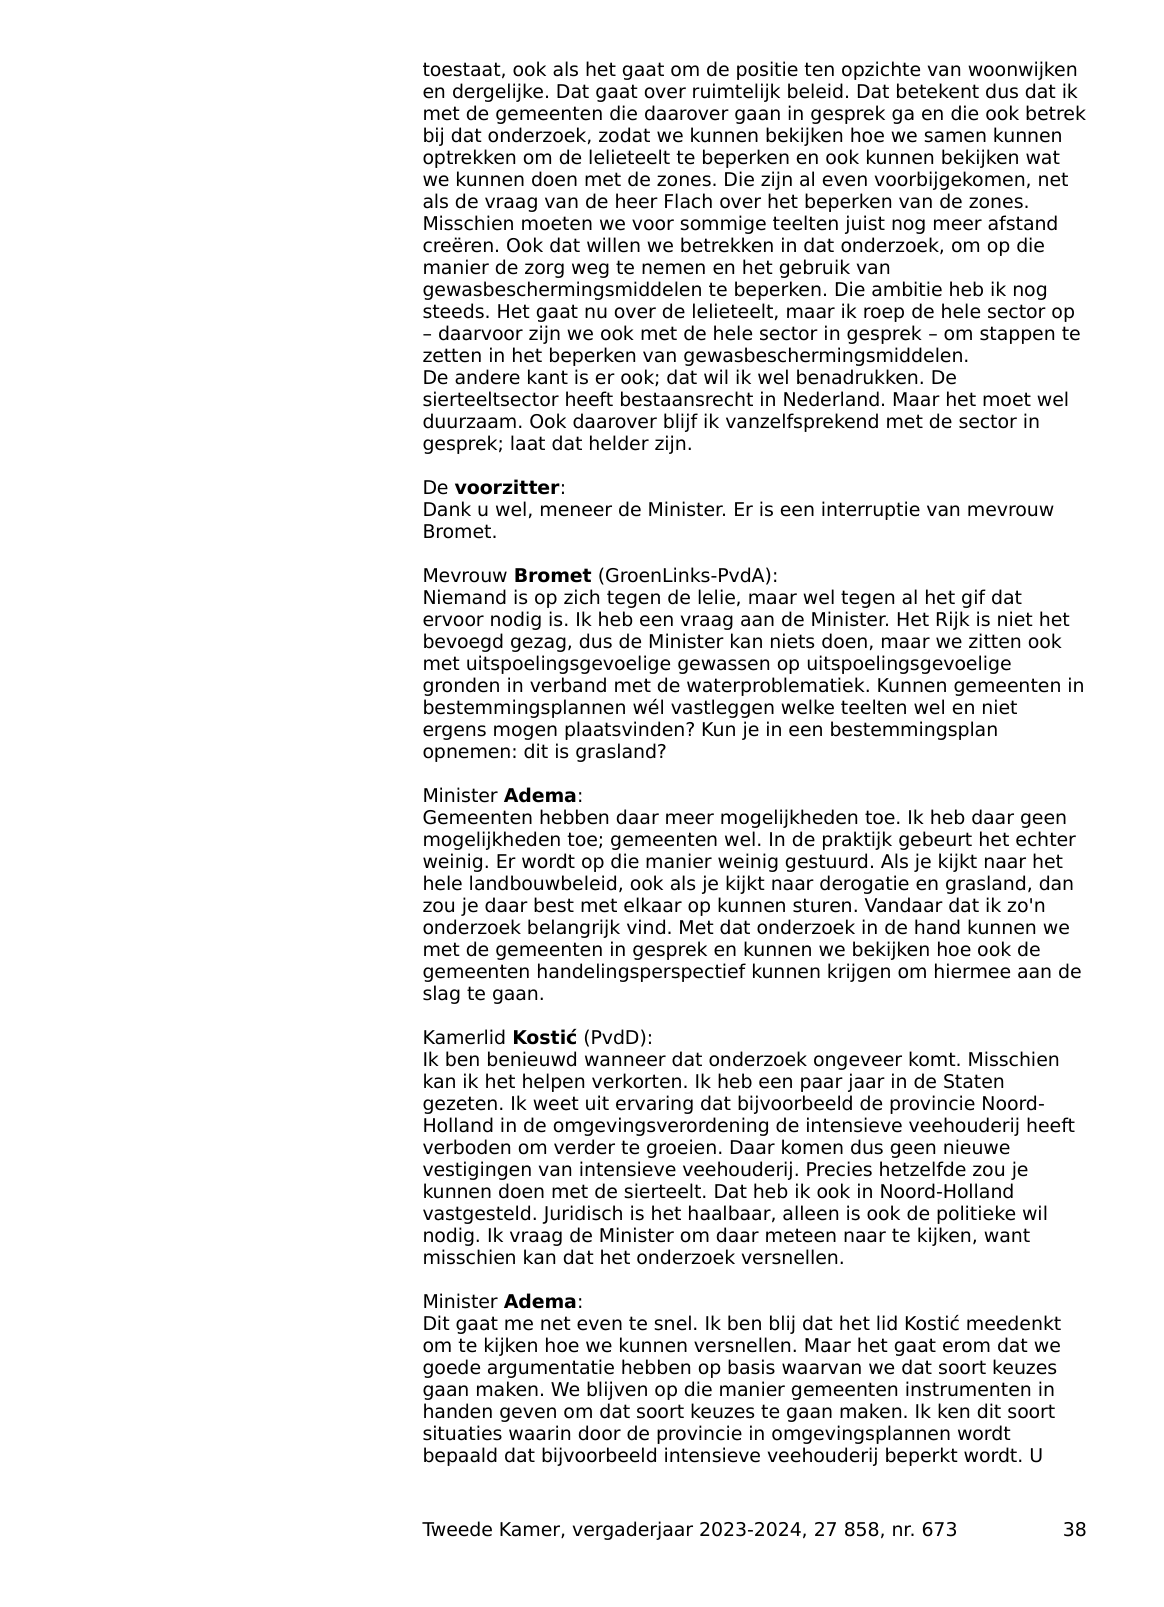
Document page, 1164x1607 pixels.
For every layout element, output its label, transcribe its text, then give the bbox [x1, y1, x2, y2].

text Dit gaat me net even te snel. Ik ben blij dat het lid Kostić meedenkt om te kijken hoe we kunnen versnellen. Maar het gaat erom dat we goede argumentatie hebben op basis waarvan we dat soort keuzes gaan maken. We blijven op die manier gemeenten instrumenten in handen geven om dat soort keuzes te gaan maken. Ik ken dit soort situaties waarin door de provincie in omgevingsplannen wordt bepaald dat bijvoorbeeld intensieve veehouderij beperkt wordt. U [422, 1313, 1087, 1467]
text De voorzitter: [422, 477, 1087, 499]
text toestaat, ook als het gaat om de positie ten opzichte van woonwijken en dergelijke. Dat gaat over ruimtelijk beleid. Dat betekent dus dat ik met de gemeenten die daarover gaan in gesprek ga en die ook betrek bij dat onderzoek, zodat we kunnen bekijken hoe we samen kunnen optrekken om de lelieteelt te beperken en ook kunnen bekijken wat we kunnen doen met de zones. Die zijn al even voorbijgekomen, net als de vraag van de heer Flach over het beperken van de zones. Misschien moeten we voor sommige teelten juist nog meer afstand creëren. Ook dat willen we betrekken in dat onderzoek, om op die manier de zorg weg te nemen en het gebruik van gewasbeschermingsmiddelen te beperken. Die ambitie heb ik nog steeds. Het gaat nu over de lelieteelt, maar ik roep de hele sector op – daarvoor zijn we ook met de hele sector in gesprek – om stappen te zetten in het beperken van gewasbeschermingsmiddelen. [422, 59, 1087, 367]
text Niemand is op zich tegen de lelie, maar wel tegen al het gif dat ervoor nodig is. Ik heb een vraag aan de Minister. Het Rijk is niet het bevoegd gezag, dus de Minister kan niets doen, maar we zitten ook met uitspoelingsgevoelige gewassen op uitspoelingsgevoelige gronden in verband met de waterproblematiek. Kunnen gemeenten in bestemmingsplannen wél vastleggen welke teelten wel en niet ergens mogen plaatsvinden? Kun je in een bestemmingsplan opnemen: dit is grasland? [422, 587, 1087, 763]
text Ik ben benieuwd wanneer dat onderzoek ongeveer komt. Misschien kan ik het helpen verkorten. Ik heb een paar jaar in de Staten gezeten. Ik weet uit ervaring dat bijvoorbeeld de provincie Noord-Holland in de omgevingsverordening de intensieve veehouderij heeft verboden om verder te groeien. Daar komen dus geen nieuwe vestigingen van intensieve veehouderij. Precies hetzelfde zou je kunnen doen met de sierteelt. Dat heb ik ook in Noord-Holland vastgesteld. Juridisch is het haalbaar, alleen is ook de politieke wil nodig. Ik vraag de Minister om daar meteen naar te kijken, want misschien kan dat het onderzoek versnellen. [422, 1049, 1087, 1269]
text De andere kant is er ook; dat wil ik wel benadrukken. De sierteeltsector heeft bestaansrecht in Nederland. Maar het moet wel duurzaam. Ook daarover blijf ik vanzelfsprekend met de sector in gesprek; laat dat helder zijn. [422, 367, 1087, 455]
text Minister Adema: [422, 785, 1087, 807]
text Gemeenten hebben daar meer mogelijkheden toe. Ik heb daar geen mogelijkheden toe; gemeenten wel. In de praktijk gebeurt het echter weinig. Er wordt op die manier weinig gestuurd. Als je kijkt naar het hele landbouwbeleid, ook als je kijkt naar derogatie en grasland, dan zou je daar best met elkaar op kunnen sturen. Vandaar dat ik zo'n onderzoek belangrijk vind. Met dat onderzoek in de hand kunnen we met de gemeenten in gesprek en kunnen we bekijken hoe ook de gemeenten handelingsperspectief kunnen krijgen om hiermee aan de slag te gaan. [422, 807, 1087, 1005]
text Mevrouw Bromet (GroenLinks-PvdA): [422, 565, 1087, 587]
text Kamerlid Kostić (PvdD): [422, 1027, 1087, 1049]
text Dank u wel, meneer de Minister. Er is een interruptie van mevrouw Bromet. [422, 499, 1087, 543]
text Minister Adema: [422, 1291, 1087, 1313]
